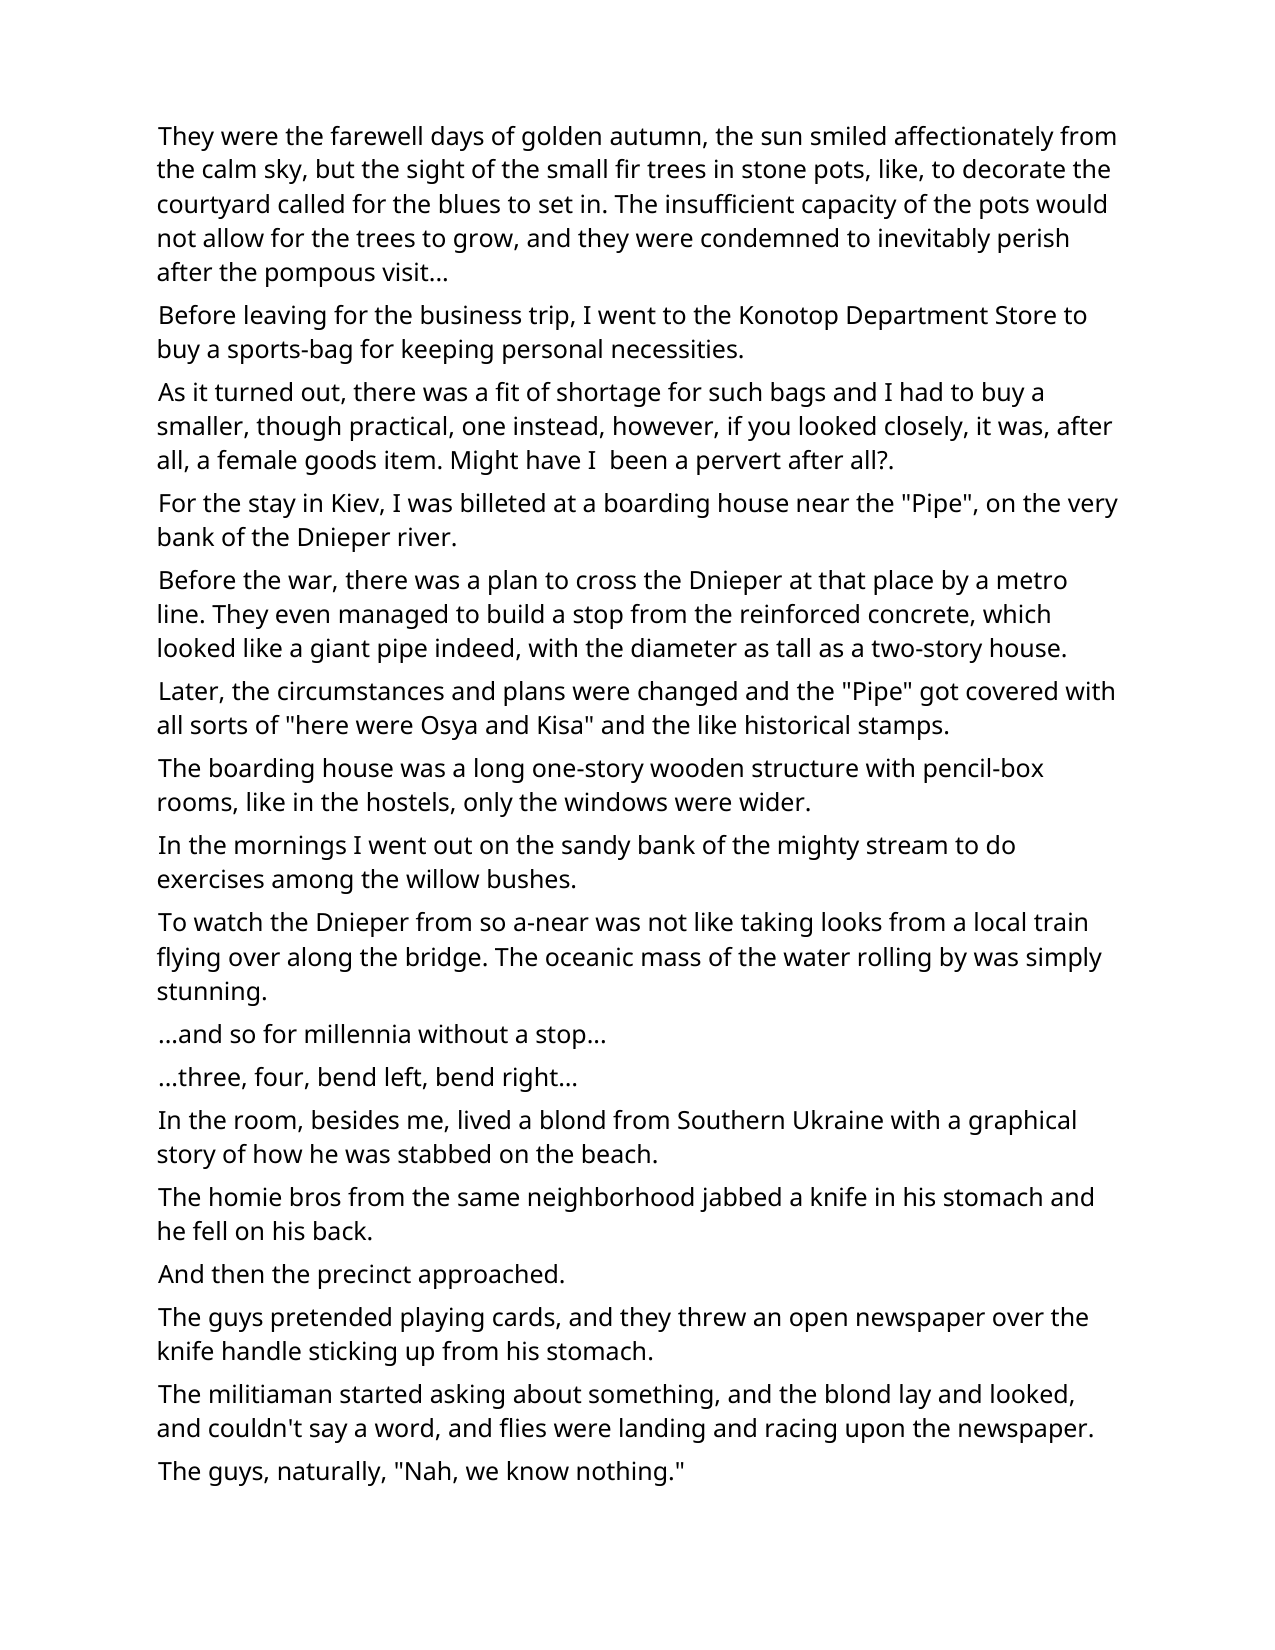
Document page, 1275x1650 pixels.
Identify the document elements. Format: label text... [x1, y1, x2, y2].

text The guys pretended playing cards, and they threw an open newspaper over the knife handle sticking up from his stomach. [156, 1299, 1118, 1368]
text And then the precinct approached. [156, 1256, 1118, 1291]
text ...three, four, bend left, bend right… [156, 1059, 1118, 1093]
text The guys, naturally, "Nah, we know nothing." [156, 1454, 1118, 1488]
text To watch the Dnieper from so a-near was not like taking looks from a local train flying over along the bridge. The oceanic mass of the water rolling by was simply stunning. [156, 905, 1118, 1007]
text They were the farewell days of golden autumn, the sun smiled affectionately from the calm sky, but the sight of the small fir trees in stone pots, like, to decorate the courtyard called for the blues to set in. The insufficient capacity of the pots would not allow for the trees to grow, and they were condemned to inevitably perish after the pompous visit... [156, 118, 1118, 288]
text The boarding house was a long one-story wooden structure with pencil-box rooms, like in the hostels, only the windows were wider. [156, 751, 1118, 819]
text The militiaman started asking about something, and the blond lay and looked, and couldn't say a word, and flies were landing and racing upon the newspaper. [156, 1377, 1118, 1445]
text The homie bros from the same neighborhood jabbed a knife in his stomach and he fell on his back. [156, 1179, 1118, 1247]
text In the room, besides me, lived a blond from Southern Ukraine with a graphical story of how he was stabbed on the beach. [156, 1102, 1118, 1170]
text Before the war, there was a plan to cross the Dnieper at that place by a metro line. They even managed to build a stop from the reinforced concrete, which looked like a giant pipe indeed, with the diameter as tall as a two-story house. [156, 563, 1118, 665]
text Later, the circumstances and plans were changed and the "Pipe" got covered with all sorts of "here were Osya and Kisa" and the like historical stamps. [156, 674, 1118, 742]
text ...and so for millennia without a stop... [156, 1016, 1118, 1050]
text Before leaving for the business trip, I went to the Konotop Department Store to buy a sports-bag for keeping personal necessities. [156, 297, 1118, 366]
text As it turned out, there was a fit of shortage for such bags and I had to buy a smaller, though practical, one instead, however, if you looked closely, it was, after all, a female goods item. Might have I been a pervert after all?. [156, 374, 1118, 477]
text In the mornings I went out on the sandy bank of the mighty stream to do exercises among the willow bushes. [156, 828, 1118, 896]
text For the stay in Kiev, I was billeted at a boarding house near the "Pipe", on the very bank of the Dnieper river. [156, 486, 1118, 554]
